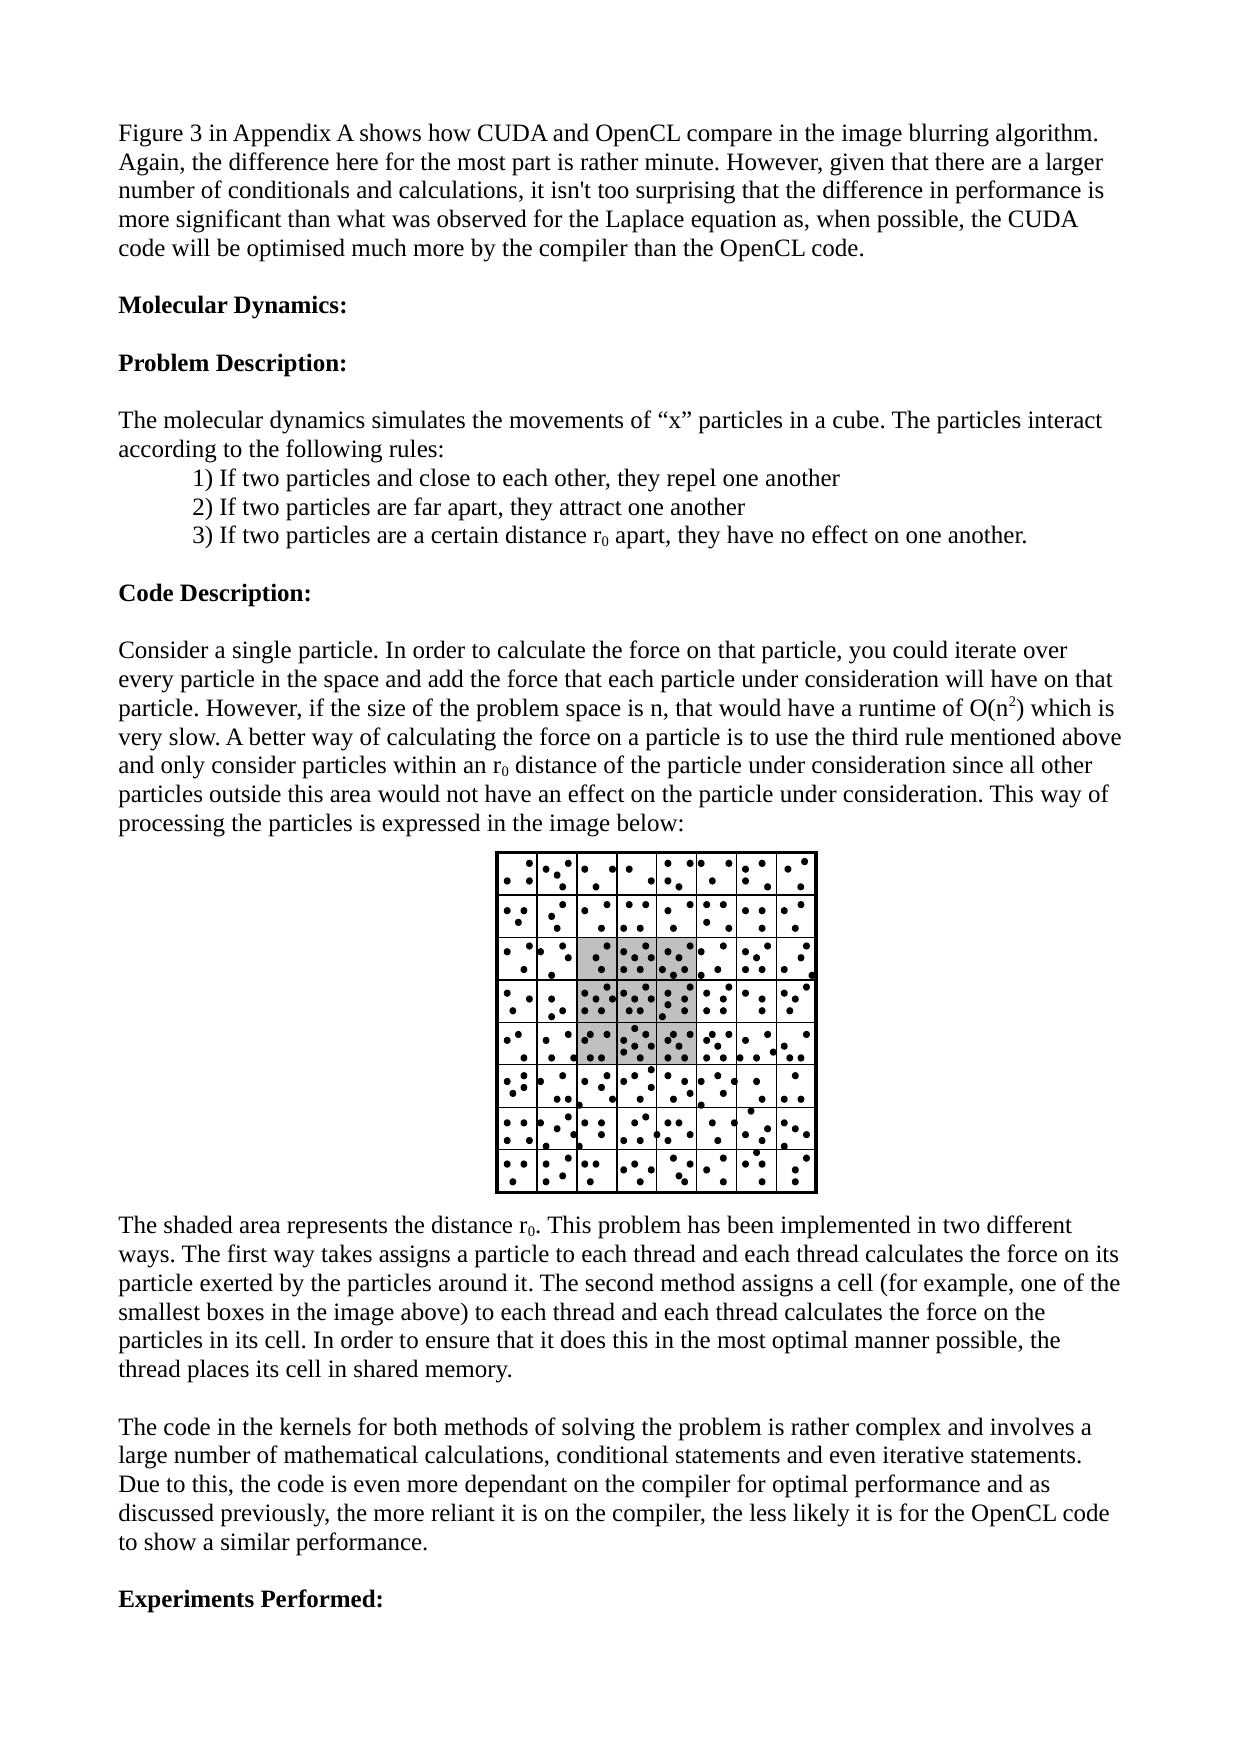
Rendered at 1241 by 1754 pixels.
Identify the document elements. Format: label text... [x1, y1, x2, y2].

text Figure 3 in Appendix A shows how CUDA and OpenCL compare in the image blurring algorithm. Again, the difference here for the most part is rather minute. However, given that there are a larger number of conditionals and calculations, it isn't too surprising that the difference in performance is more significant than what was observed for the Laplace equation as, when possible, the CUDA code will be optimised much more by the compiler than the OpenCL code. [118, 118, 1122, 262]
text 3) If two particles are a certain distance r0 apart, they have no effect on one another. [118, 521, 1122, 549]
text Consider a single particle. In order to calculate the force on that particle, you could iterate over every particle in the space and add the force that each particle under consideration will have on that particle. However, if the size of the problem space is n, that would have a runtime of O(n2) which is very slow. A better way of calculating the force on a particle is to use the third rule mentioned above and only consider particles within an r0 distance of the particle under consideration since all other particles outside this area would not have an effect on the particle under consideration. This way of processing the particles is expressed in the image below: [118, 636, 1122, 837]
text Problem Description: [118, 348, 1122, 377]
text 1) If two particles and close to each other, they repel one another [118, 463, 1122, 492]
text Molecular Dynamics: [118, 291, 1122, 319]
text The molecular dynamics simulates the movements of “x” particles in a cube. The particles interact according to the following rules: [118, 406, 1122, 463]
text The shaded area represents the distance r0. This problem has been implemented in two different ways. The first way takes assigns a particle to each thread and each thread calculates the force on its particle exerted by the particles around it. The second method assigns a cell (for example, one of the smallest boxes in the image above) to each thread and each thread calculates the force on the particles in its cell. In order to ensure that it does this in the most optimal manner possible, the thread places its cell in shared memory. [118, 1211, 1122, 1383]
text The code in the kernels for both methods of solving the problem is rather complex and involves a large number of mathematical calculations, conditional statements and even iterative statements. Due to this, the code is even more dependant on the compiler for optimal performance and as discussed previously, the more reliant it is on the compiler, the less likely it is for the OpenCL code to show a similar performance. [118, 1412, 1122, 1556]
text Experiments Performed: [118, 1584, 1122, 1613]
text Code Description: [118, 578, 1122, 607]
text 2) If two particles are far apart, they attract one another [118, 492, 1122, 521]
